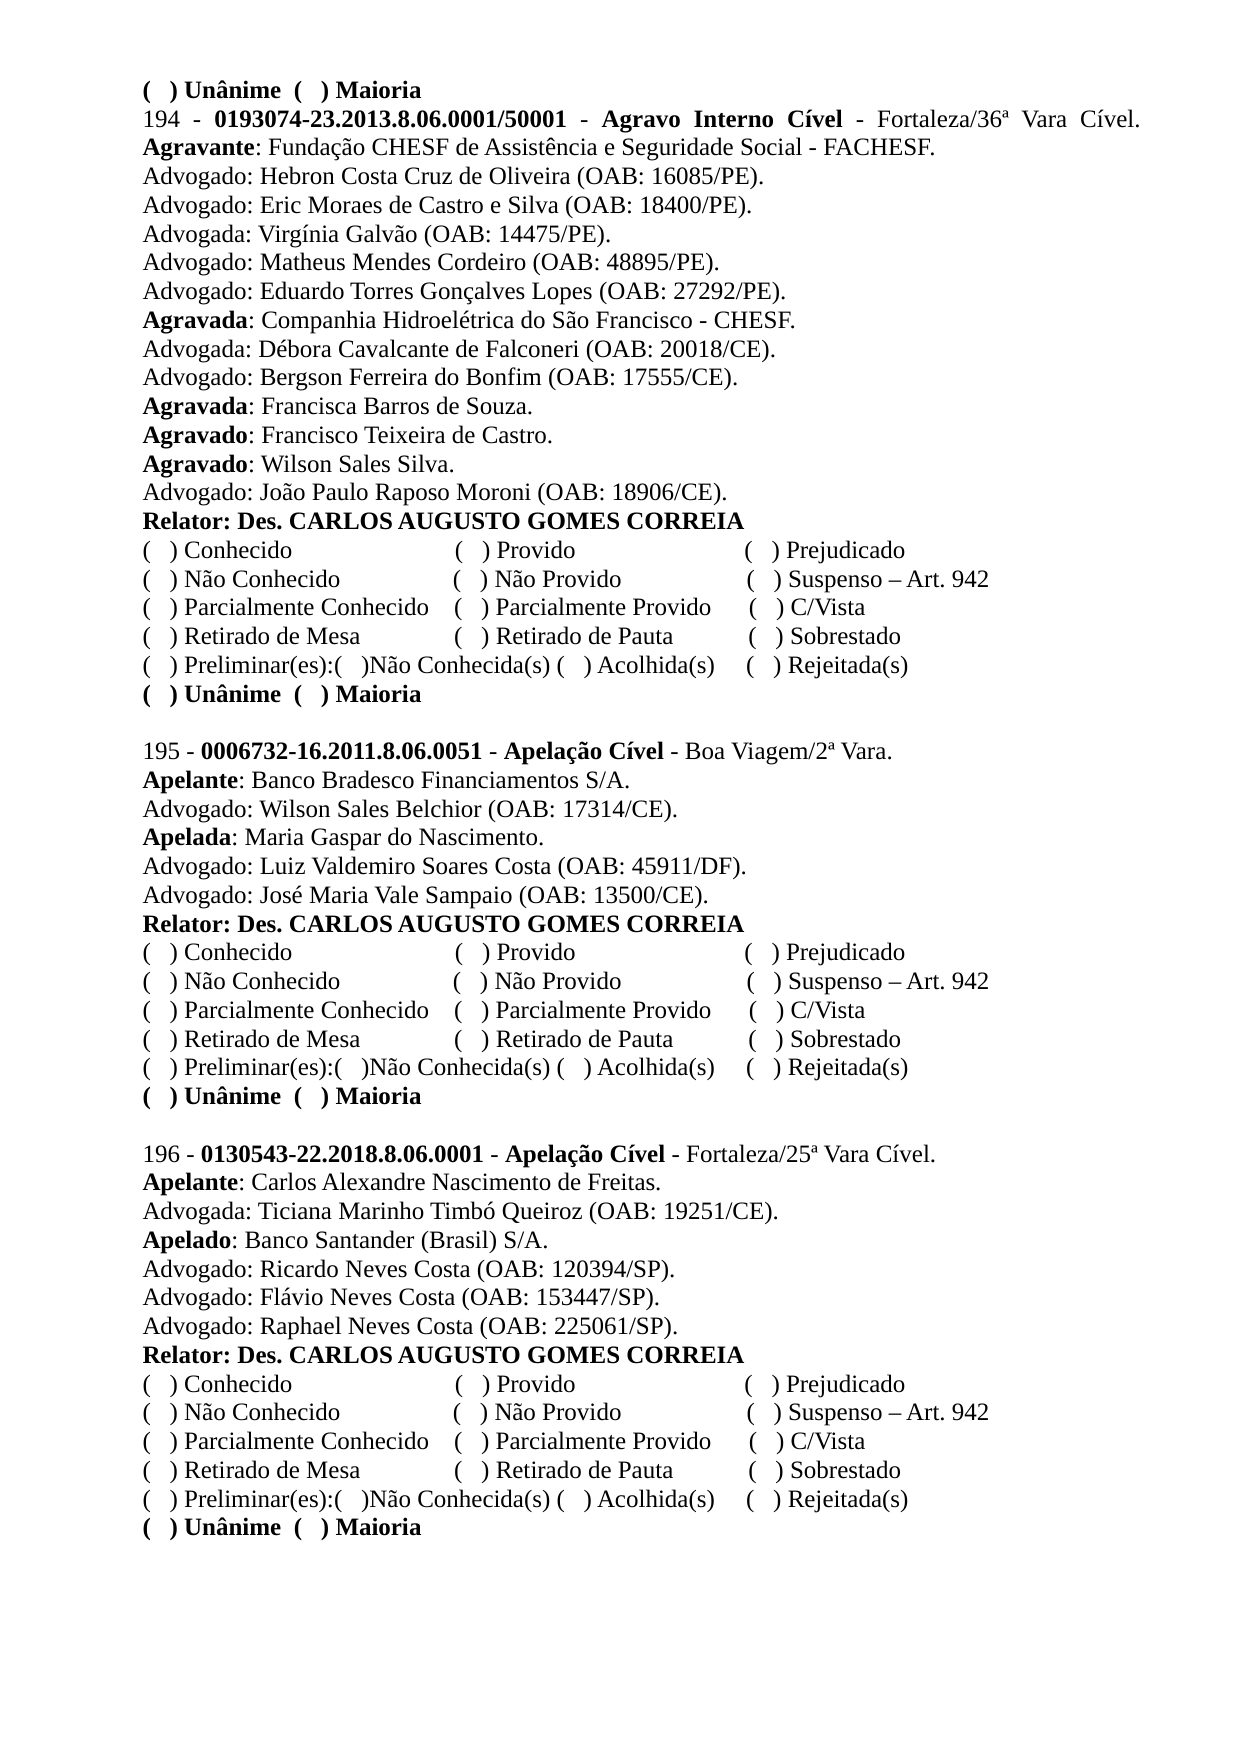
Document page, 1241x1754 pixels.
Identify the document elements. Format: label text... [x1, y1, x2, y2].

text ( ) Retirado de Mesa ( ) Retirado de Pauta ( ) Sobrestado [142, 1024, 1158, 1052]
text ( ) Retirado de Mesa ( ) Retirado de Pauta ( ) Sobrestado [142, 621, 1158, 650]
text 194 - 0193074-23.2013.8.06.0001/50001 - Agravo Interno Cível - Fortaleza/36ª Vara Cível. Agravante: Fundação CHESF de Assistência e Seguridade Social - FACHESF. [142, 104, 1141, 161]
text Apelante: Carlos Alexandre Nascimento de Freitas. [142, 1167, 1141, 1196]
text Relator: Des. CARLOS AUGUSTO GOMES CORREIA [142, 1340, 1141, 1369]
text Advogado: Matheus Mendes Cordeiro (OAB: 48895/PE). [142, 247, 1141, 276]
text ( ) Não Conhecido ( ) Não Provido ( ) Suspenso – Art. 942 [142, 966, 1158, 995]
text Advogado: João Paulo Raposo Moroni (OAB: 18906/CE). [142, 477, 1141, 506]
text ( ) Não Conhecido ( ) Não Provido ( ) Suspenso – Art. 942 [142, 564, 1158, 592]
text ( ) Conhecido ( ) Provido ( ) Prejudicado [142, 535, 1141, 564]
text Advogado: Bergson Ferreira do Bonfim (OAB: 17555/CE). [142, 362, 1141, 391]
text Advogado: Eduardo Torres Gonçalves Lopes (OAB: 27292/PE). [142, 276, 1141, 305]
text ( ) Não Conhecido ( ) Não Provido ( ) Suspenso – Art. 942 [142, 1397, 1158, 1426]
text 196 - 0130543-22.2018.8.06.0001 - Apelação Cível - Fortaleza/25ª Vara Cível. [142, 1139, 1141, 1167]
text ( ) Parcialmente Conhecido ( ) Parcialmente Provido ( ) C/Vista [142, 995, 1158, 1024]
text ( ) Preliminar(es):( )Não Conhecida(s) ( ) Acolhida(s) ( ) Rejeitada(s) [142, 1484, 1158, 1512]
text ( ) Unânime ( ) Maioria [142, 1512, 1158, 1541]
text ( ) Parcialmente Conhecido ( ) Parcialmente Provido ( ) C/Vista [142, 1426, 1158, 1455]
text ( ) Retirado de Mesa ( ) Retirado de Pauta ( ) Sobrestado [142, 1455, 1158, 1484]
text ( ) Unânime ( ) Maioria [142, 75, 1158, 104]
text Relator: Des. CARLOS AUGUSTO GOMES CORREIA [142, 506, 1141, 535]
text ( ) Unânime ( ) Maioria [142, 1081, 1158, 1110]
text Advogado: José Maria Vale Sampaio (OAB: 13500/CE). [142, 880, 1141, 909]
text Advogado: Wilson Sales Belchior (OAB: 17314/CE). [142, 794, 1141, 822]
text Advogada: Débora Cavalcante de Falconeri (OAB: 20018/CE). [142, 334, 1141, 362]
text ( ) Preliminar(es):( )Não Conhecida(s) ( ) Acolhida(s) ( ) Rejeitada(s) [142, 650, 1158, 679]
text ( ) Conhecido ( ) Provido ( ) Prejudicado [142, 1369, 1141, 1397]
text ( ) Parcialmente Conhecido ( ) Parcialmente Provido ( ) C/Vista [142, 592, 1158, 621]
text Advogado: Flávio Neves Costa (OAB: 153447/SP). [142, 1282, 1141, 1311]
text Advogado: Luiz Valdemiro Soares Costa (OAB: 45911/DF). [142, 851, 1141, 880]
text Agravada: Francisca Barros de Souza. [142, 391, 1141, 420]
text Advogado: Eric Moraes de Castro e Silva (OAB: 18400/PE). [142, 190, 1141, 219]
text Advogado: Ricardo Neves Costa (OAB: 120394/SP). [142, 1254, 1141, 1282]
text Agravado: Francisco Teixeira de Castro. [142, 420, 1141, 449]
text ( ) Preliminar(es):( )Não Conhecida(s) ( ) Acolhida(s) ( ) Rejeitada(s) [142, 1052, 1158, 1081]
text Advogado: Raphael Neves Costa (OAB: 225061/SP). [142, 1311, 1141, 1340]
text Relator: Des. CARLOS AUGUSTO GOMES CORREIA [142, 909, 1141, 937]
text Advogada: Virgínia Galvão (OAB: 14475/PE). [142, 219, 1141, 247]
text Advogado: Hebron Costa Cruz de Oliveira (OAB: 16085/PE). [142, 161, 1141, 190]
text Apelante: Banco Bradesco Financiamentos S/A. [142, 765, 1141, 794]
text Apelada: Maria Gaspar do Nascimento. [142, 822, 1141, 851]
text ( ) Conhecido ( ) Provido ( ) Prejudicado [142, 937, 1141, 966]
text Agravado: Wilson Sales Silva. [142, 449, 1141, 477]
text Agravada: Companhia Hidroelétrica do São Francisco - CHESF. [142, 305, 1141, 334]
text 195 - 0006732-16.2011.8.06.0051 - Apelação Cível - Boa Viagem/2ª Vara. [142, 736, 1141, 765]
text Apelado: Banco Santander (Brasil) S/A. [142, 1225, 1141, 1254]
text Advogada: Ticiana Marinho Timbó Queiroz (OAB: 19251/CE). [142, 1196, 1141, 1225]
text ( ) Unânime ( ) Maioria [142, 679, 1158, 707]
